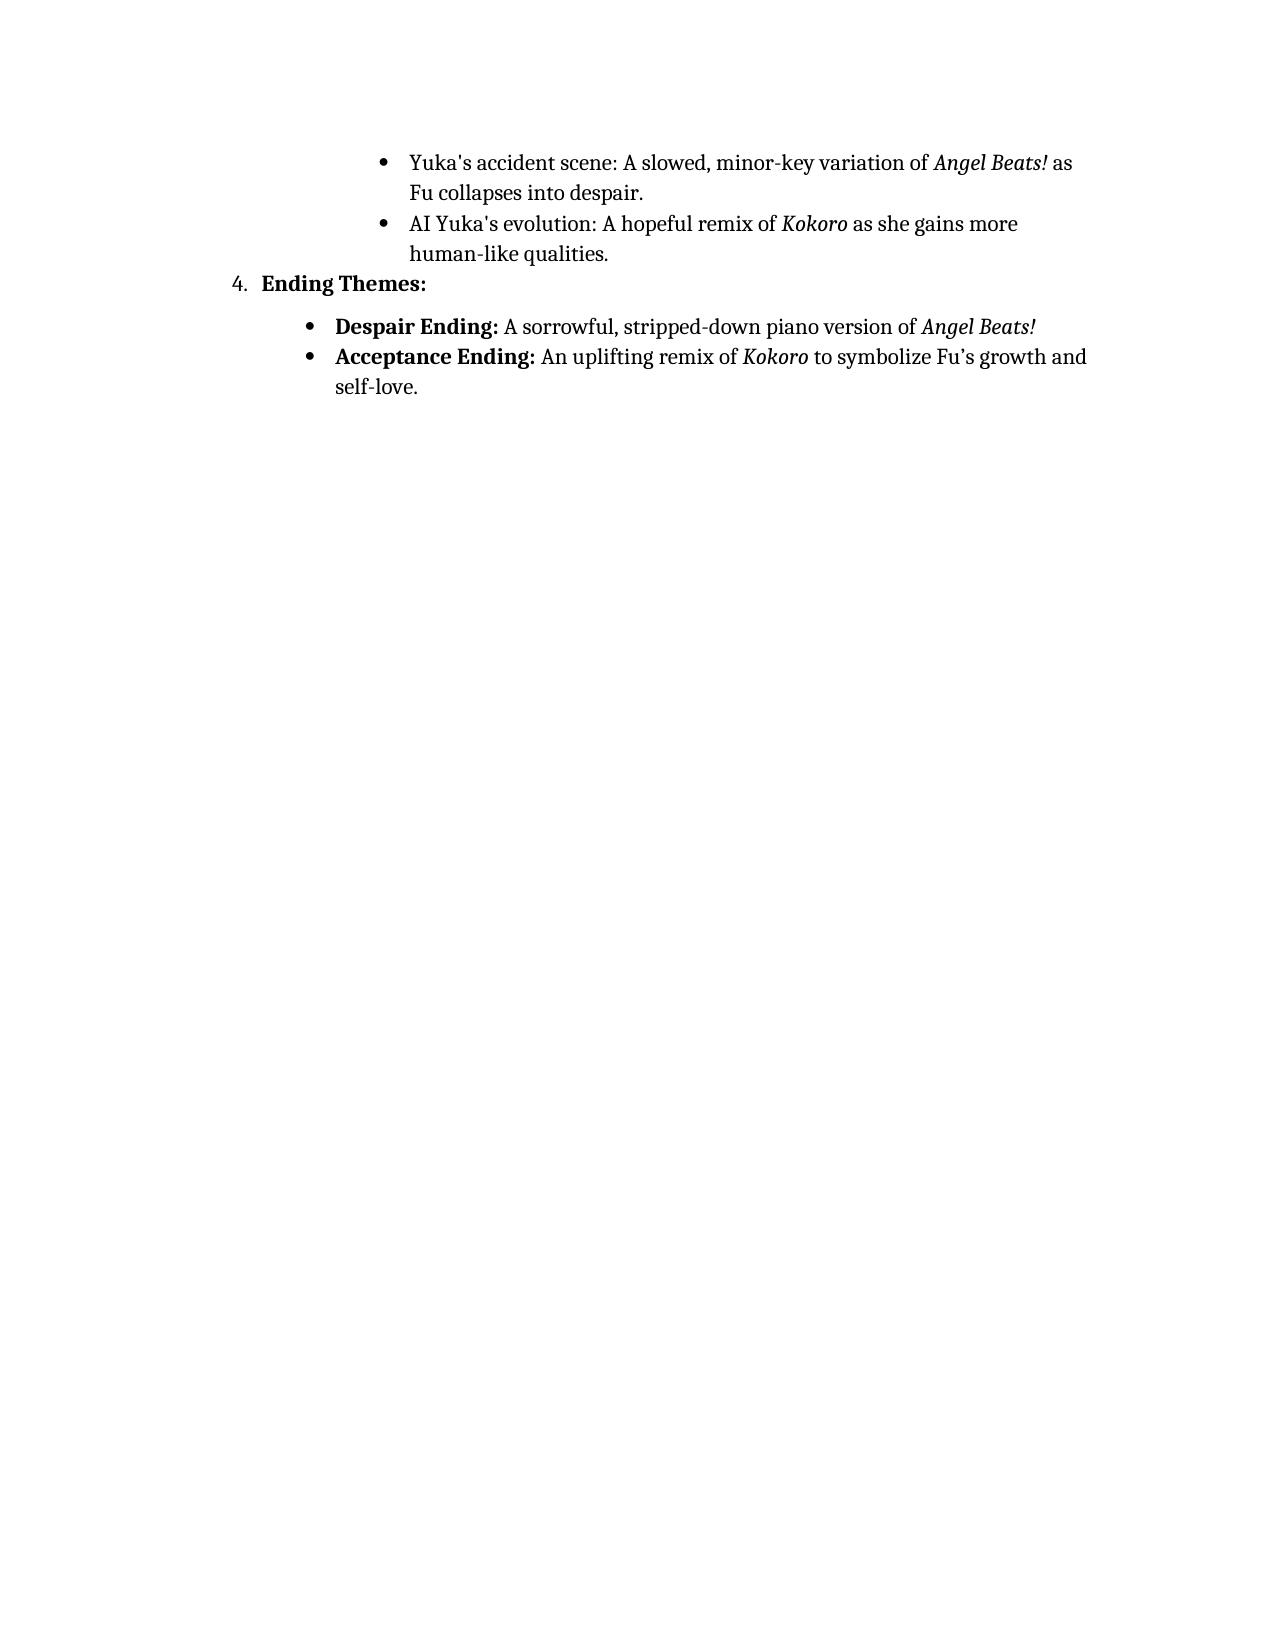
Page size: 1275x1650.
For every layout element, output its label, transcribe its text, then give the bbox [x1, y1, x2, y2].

list AI Yuka's evolution: A hopeful remix of Kokoro as she gains more human-like qualities. [379, 210, 1087, 267]
list Ending Themes: [232, 271, 1087, 297]
list Acceptance Ending: An uplifting remix of Kokoro to symbolize Fu’s growth and self-love. [306, 344, 1087, 400]
list Despair Ending: A sorrowful, stripped-down piano version of Angel Beats! [306, 313, 1087, 340]
list Yuka's accident scene: A slowed, minor-key variation of Angel Beats! as Fu collapses into despair. [379, 150, 1087, 207]
